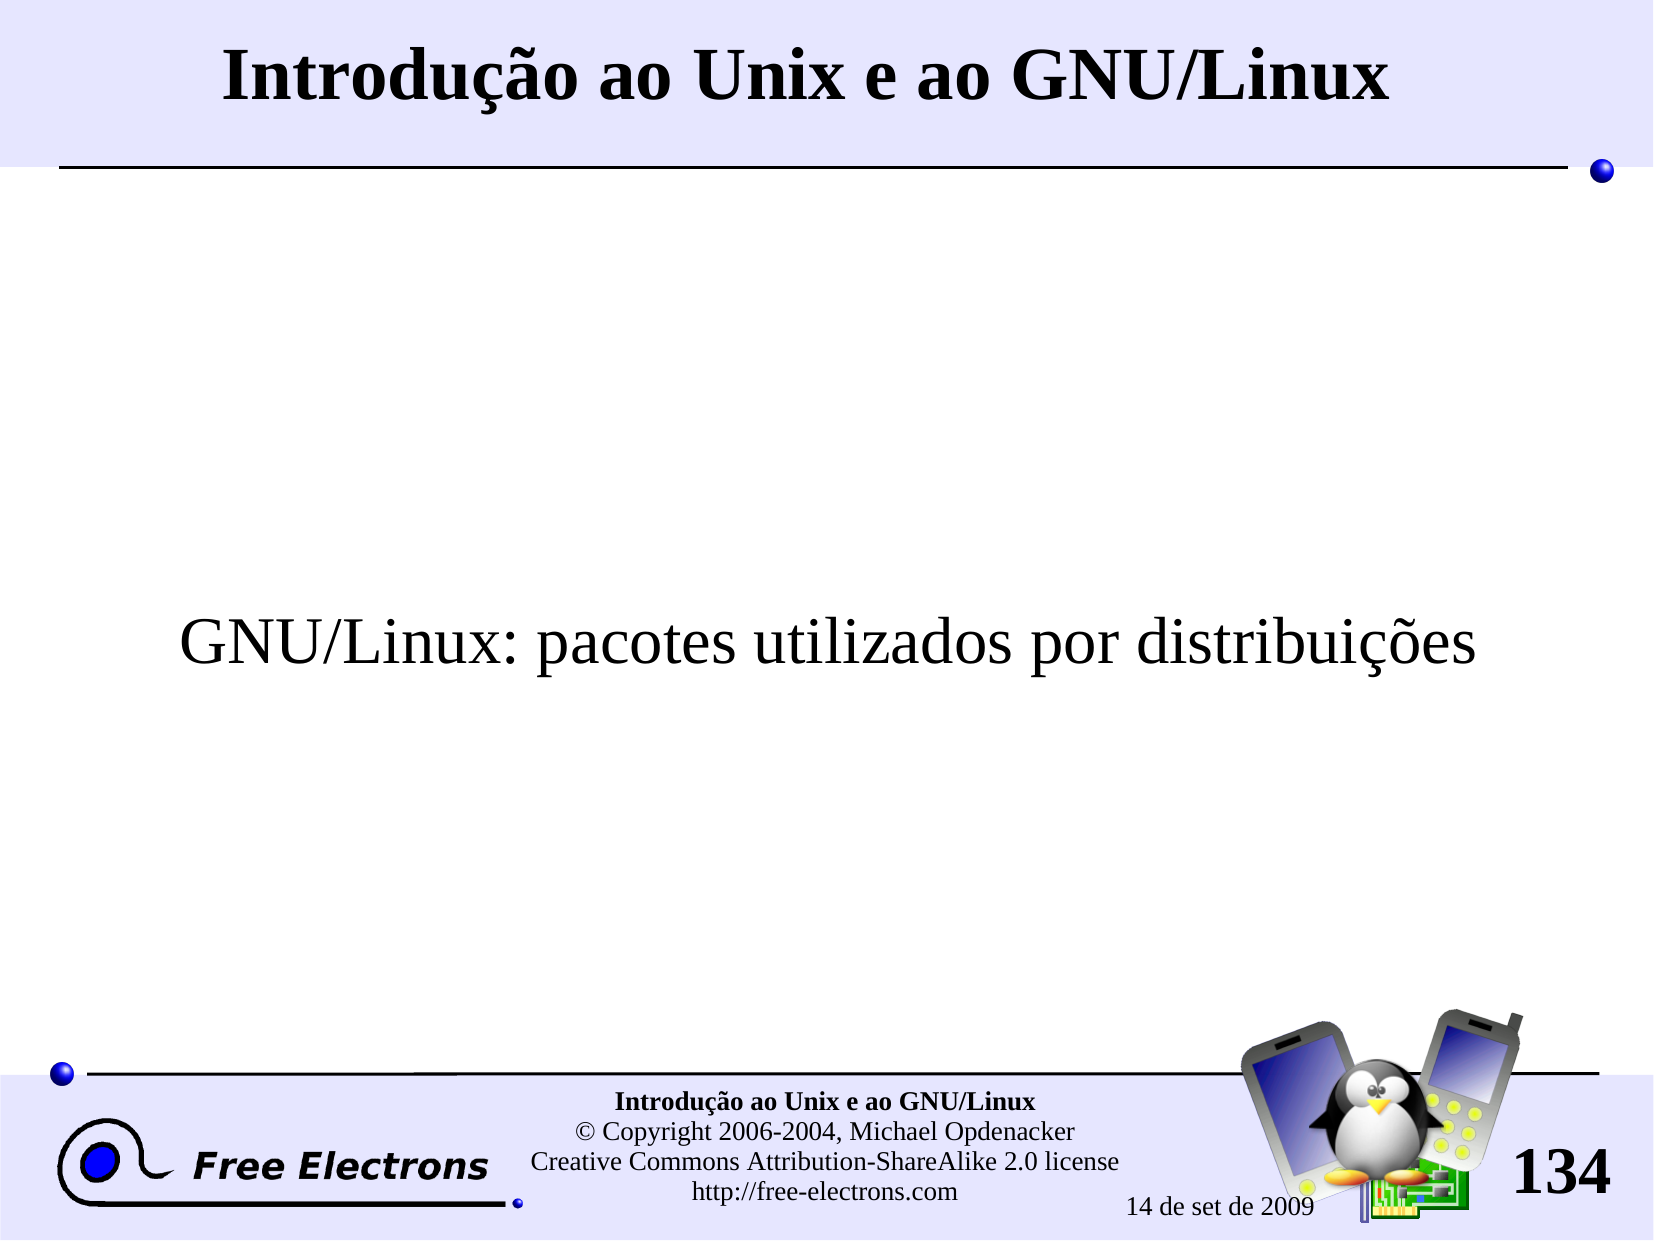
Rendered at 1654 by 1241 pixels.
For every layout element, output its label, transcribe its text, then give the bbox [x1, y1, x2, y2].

picture [1280, 1198, 1284, 1208]
picture [1230, 1007, 1538, 1241]
picture [1304, 1198, 1311, 1207]
picture [50, 1107, 527, 1216]
title Introdução ao Unix e ao GNU/Linux [60, 25, 1551, 124]
subtitle GNU/Linux: pacotes utilizados por distribuições [105, 216, 1518, 1066]
